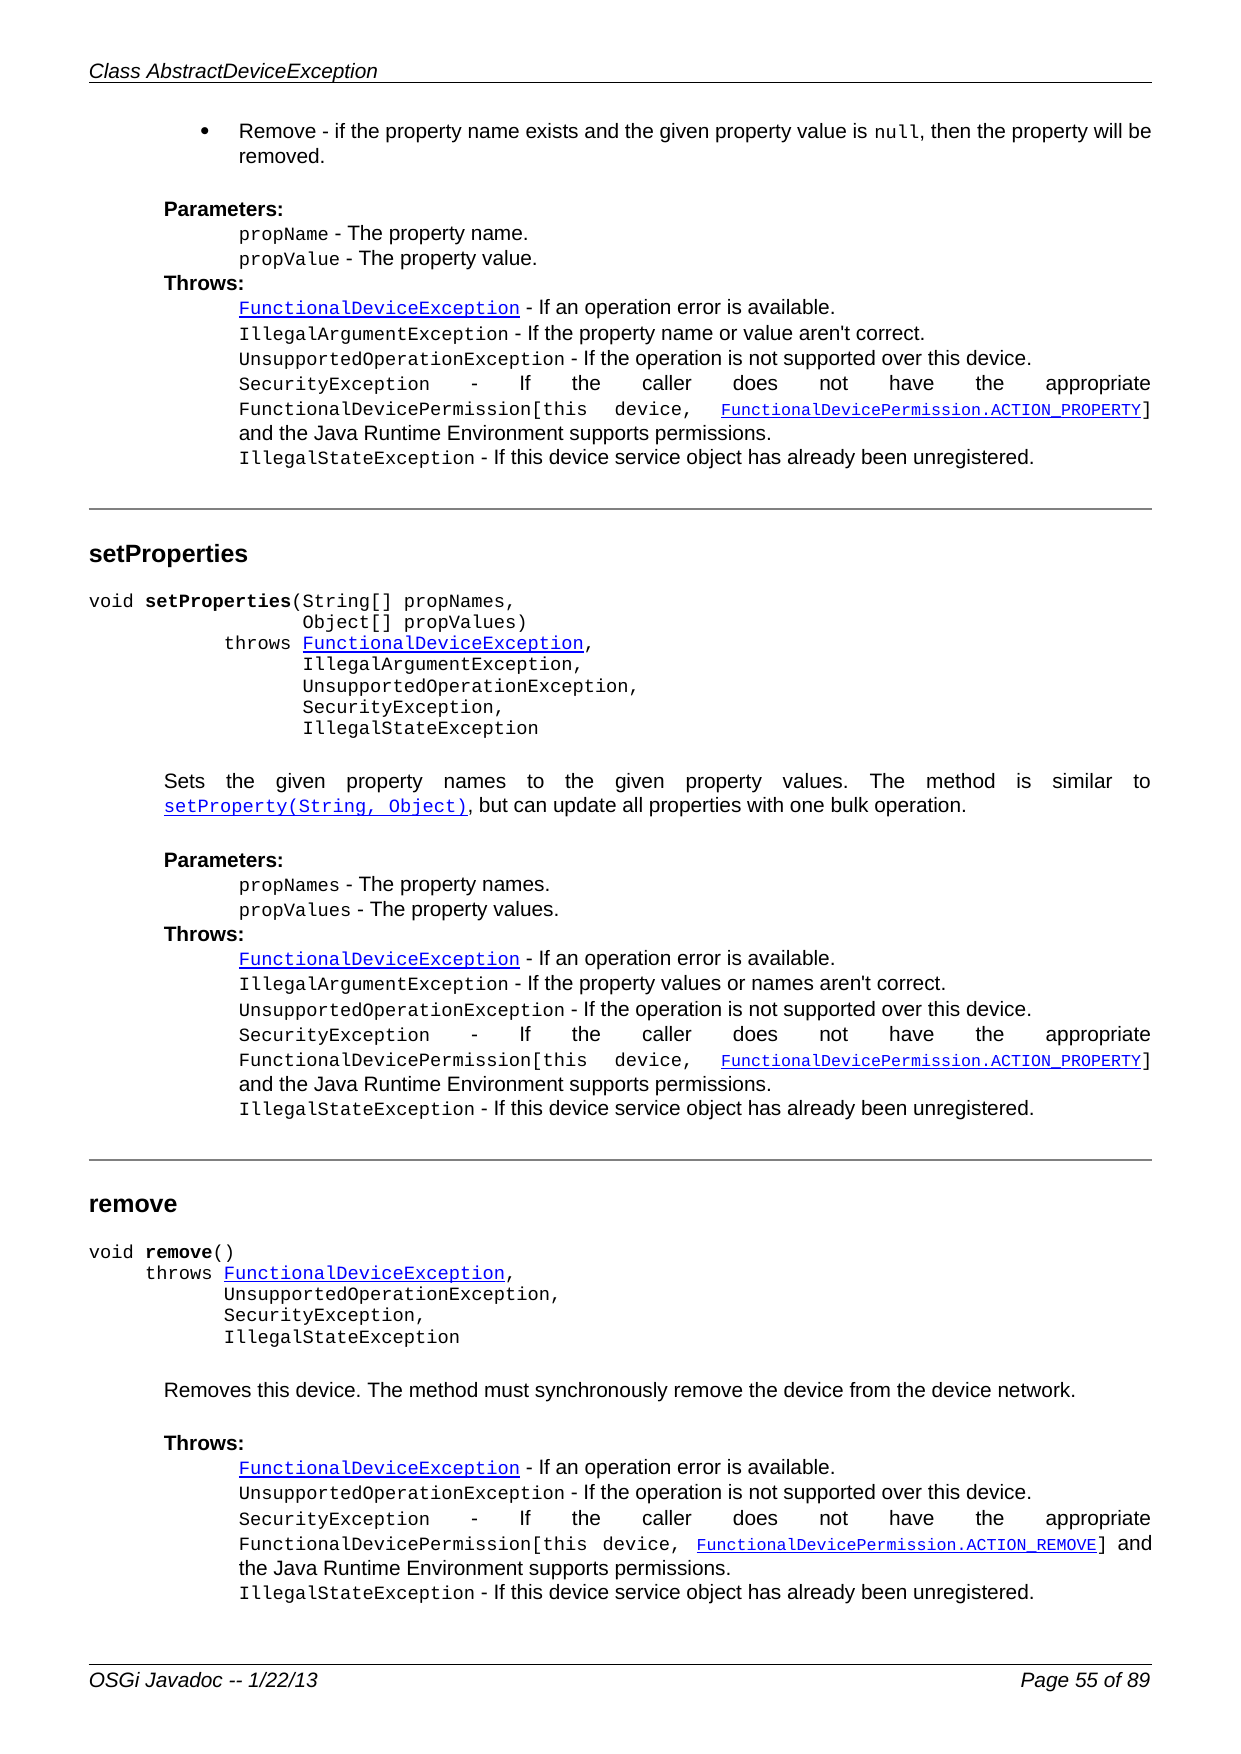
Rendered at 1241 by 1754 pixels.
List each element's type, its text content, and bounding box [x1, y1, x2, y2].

text IllegalArgumentException - If the property name or value aren't correct. [238, 320, 1152, 346]
text UnsupportedOperationException - If the operation is not supported over this device. [238, 346, 1152, 371]
text FunctionalDeviceException - If an operation error is available. [238, 1455, 1152, 1480]
subtitle remove [88, 1189, 1152, 1218]
text propName - The property name. [238, 221, 1152, 246]
text Throws: [163, 922, 1152, 946]
text Parameters: [163, 848, 1152, 872]
text SecurityException - If the caller does not have the appropriate FunctionalDevicePermission[this device, FunctionalDevicePermission.ACTION_PROPERTY] and the Java Runtime Environment supports permissions. [238, 1022, 1152, 1096]
text propValue - The property value. [238, 246, 1152, 271]
text FunctionalDeviceException - If an operation error is available. [238, 295, 1152, 320]
text UnsupportedOperationException - If the operation is not supported over this device. [238, 1480, 1152, 1505]
text IllegalStateException - If this device service object has already been unregistered. [238, 1580, 1152, 1605]
text SecurityException - If the caller does not have the appropriate FunctionalDevicePermission[this device, FunctionalDevicePermission.ACTION_PROPERTY] and the Java Runtime Environment supports permissions. [238, 371, 1152, 445]
text Throws: [163, 1431, 1152, 1455]
text FunctionalDeviceException - If an operation error is available. [238, 946, 1152, 971]
text IllegalArgumentException - If the property values or names aren't correct. [238, 971, 1152, 996]
text Throws: [163, 271, 1152, 295]
text Parameters: [163, 197, 1152, 221]
text void remove() throws FunctionalDeviceException, UnsupportedOperationException, SecurityException, IllegalStateException [88, 1242, 1152, 1349]
text IllegalStateException - If this device service object has already been unregistered. [238, 1096, 1152, 1121]
text Removes this device. The method must synchronously remove the device from the device network. [163, 1378, 1152, 1402]
list Remove - if the property name exists and the given property value is null, then the property will be removed. [201, 118, 1152, 168]
text propNames - The property names. [238, 872, 1152, 897]
text SecurityException - If the caller does not have the appropriate FunctionalDevicePermission[this device, FunctionalDevicePermission.ACTION_REMOVE] and the Java Runtime Environment supports permissions. [238, 1505, 1152, 1580]
subtitle setProperties [88, 538, 1152, 567]
text void setProperties(String[] propNames, Object[] propValues) throws FunctionalDeviceException, IllegalArgumentException, UnsupportedOperationException, SecurityException, IllegalStateException [88, 591, 1152, 740]
text propValues - The property values. [238, 897, 1152, 922]
text Sets the given property names to the given property values. The method is similar to setProperty(String, Object), but can update all properties with one bulk operation. [163, 769, 1152, 818]
text UnsupportedOperationException - If the operation is not supported over this device. [238, 996, 1152, 1022]
text IllegalStateException - If this device service object has already been unregistered. [238, 445, 1152, 470]
